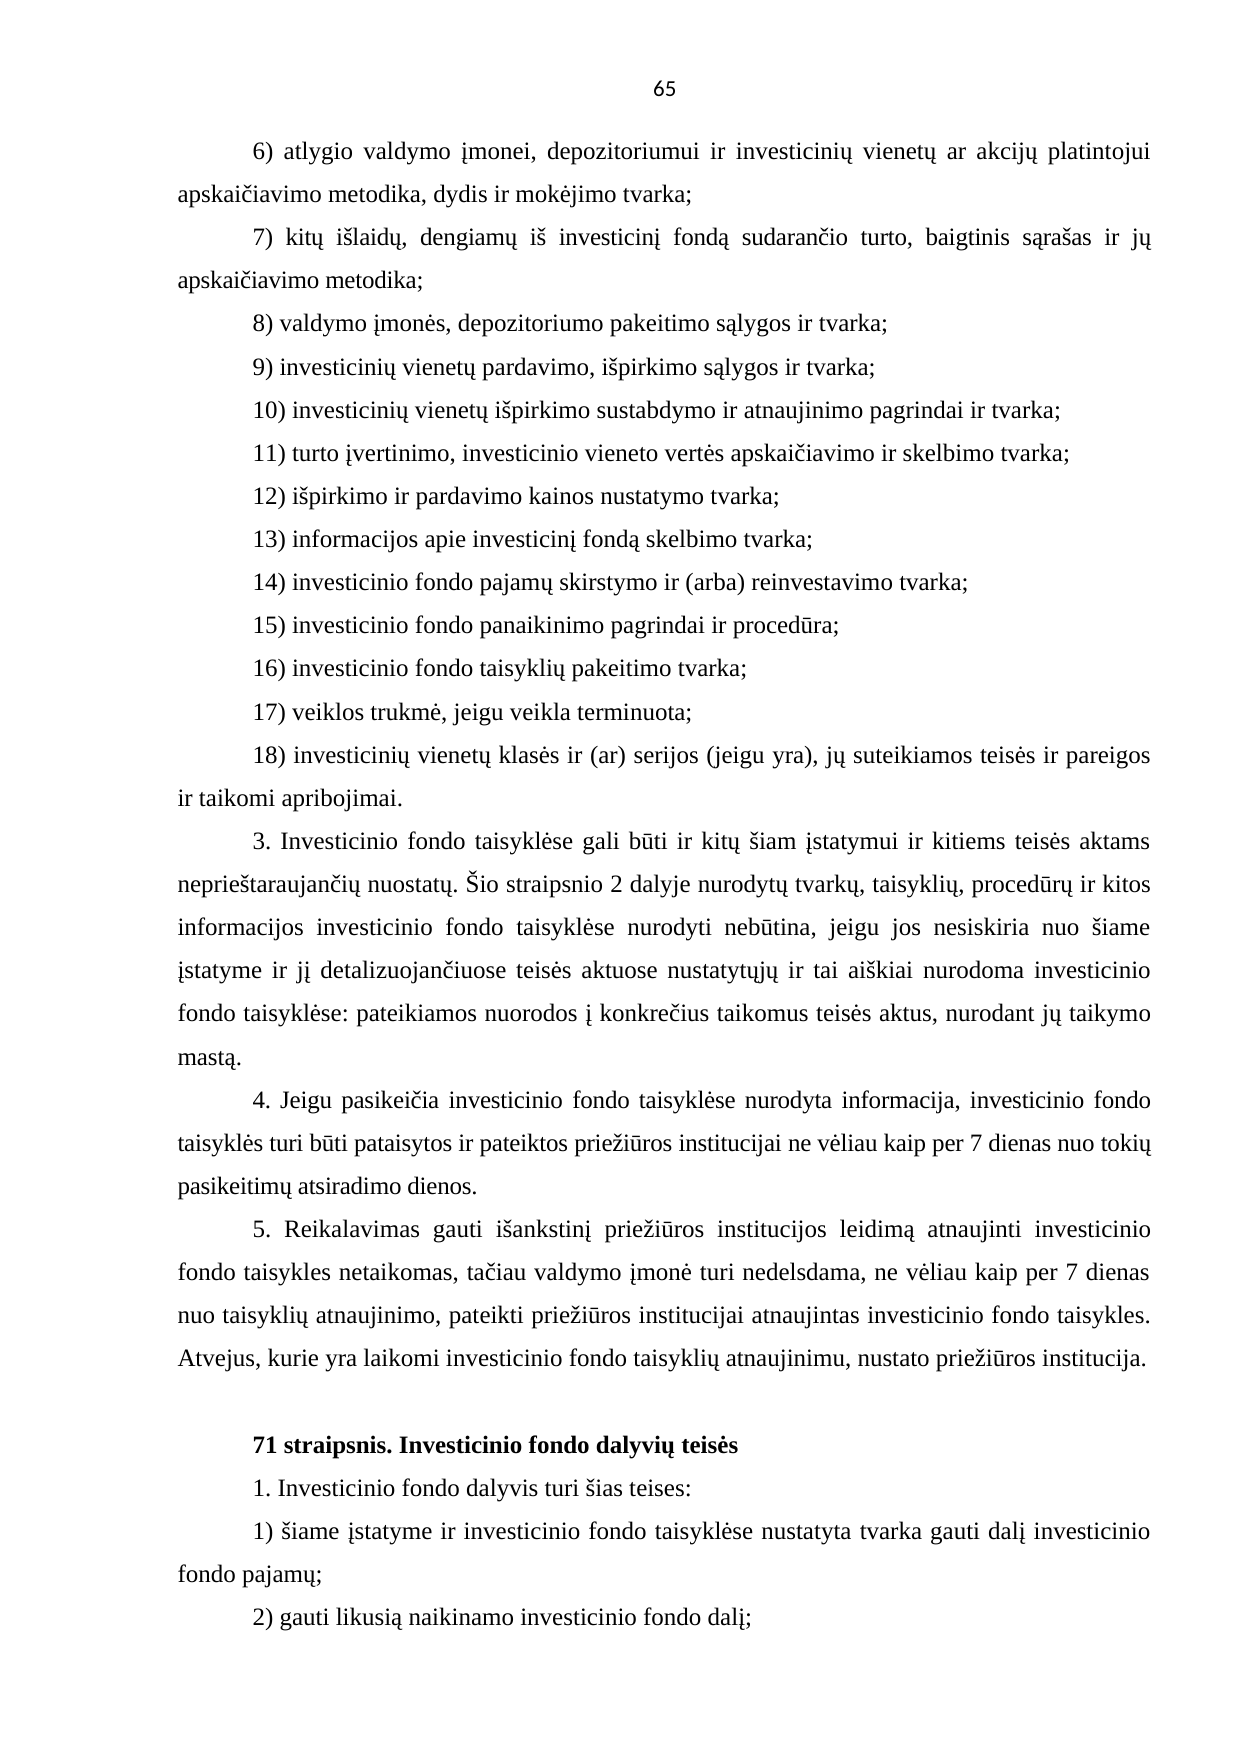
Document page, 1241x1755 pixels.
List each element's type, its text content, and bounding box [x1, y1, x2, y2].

text 17) veiklos trukmė, jeigu veikla terminuota; [177, 697, 1152, 725]
text 3. Investicinio fondo taisyklėse gali būti ir kitų šiam įstatymui ir kitiems teisės aktams neprieštaraujančių nuostatų. Šio straipsnio 2 dalyje nurodytų tvarkų, taisyklių, procedūrų ir kitos informacijos investicinio fondo taisyklėse nurodyti nebūtina, jeigu jos nesiskiria nuo šiame įstatyme ir jį detalizuojančiuose teisės aktuose nustatytųjų ir tai aiškiai nurodoma investicinio fondo taisyklėse: pateikiamos nuorodos į konkrečius taikomus teisės aktus, nurodant jų taikymo mastą. [177, 826, 1152, 1070]
text 12) išpirkimo ir pardavimo kainos nustatymo tvarka; [177, 481, 1152, 510]
text 15) investicinio fondo panaikinimo pagrindai ir procedūra; [177, 610, 1152, 639]
text 14) investicinio fondo pajamų skirstymo ir (arba) reinvestavimo tvarka; [177, 567, 1152, 596]
text 13) informacijos apie investicinį fondą skelbimo tvarka; [177, 524, 1152, 553]
text 1) šiame įstatyme ir investicinio fondo taisyklėse nustatyta tvarka gauti dalį investicinio fondo pajamų; [177, 1516, 1152, 1588]
text 11) turto įvertinimo, investicinio vieneto vertės apskaičiavimo ir skelbimo tvarka; [177, 438, 1152, 467]
text 6) atlygio valdymo įmonei, depozitoriumui ir investicinių vienetų ar akcijų platintojui apskaičiavimo metodika, dydis ir mokėjimo tvarka; [177, 136, 1152, 208]
text 16) investicinio fondo taisyklių pakeitimo tvarka; [177, 653, 1152, 682]
text 2) gauti likusią naikinamo investicinio fondo dalį; [177, 1602, 1152, 1631]
text 18) investicinių vienetų klasės ir (ar) serijos (jeigu yra), jų suteikiamos teisės ir pareigos ir taikomi apribojimai. [177, 740, 1152, 812]
text 71 straipsnis. Investicinio fondo dalyvių teisės [252, 1430, 1152, 1458]
text 1. Investicinio fondo dalyvis turi šias teises: [177, 1473, 1152, 1502]
text 4. Jeigu pasikeičia investicinio fondo taisyklėse nurodyta informacija, investicinio fondo taisyklės turi būti pataisytos ir pateiktos priežiūros institucijai ne vėliau kaip per 7 dienas nuo tokių pasikeitimų atsiradimo dienos. [177, 1085, 1152, 1200]
text 7) kitų išlaidų, dengiamų iš investicinį fondą sudarančio turto, baigtinis sąrašas ir jų apskaičiavimo metodika; [177, 222, 1152, 294]
text 10) investicinių vienetų išpirkimo sustabdymo ir atnaujinimo pagrindai ir tvarka; [177, 395, 1152, 423]
text 8) valdymo įmonės, depozitoriumo pakeitimo sąlygos ir tvarka; [177, 308, 1152, 337]
text 9) investicinių vienetų pardavimo, išpirkimo sąlygos ir tvarka; [177, 352, 1152, 380]
text 5. Reikalavimas gauti išankstinį priežiūros institucijos leidimą atnaujinti investicinio fondo taisykles netaikomas, tačiau valdymo įmonė turi nedelsdama, ne vėliau kaip per 7 dienas nuo taisyklių atnaujinimo, pateikti priežiūros institucijai atnaujintas investicinio fondo taisykles. Atvejus, kurie yra laikomi investicinio fondo taisyklių atnaujinimu, nustato priežiūros institucija. [177, 1214, 1152, 1372]
